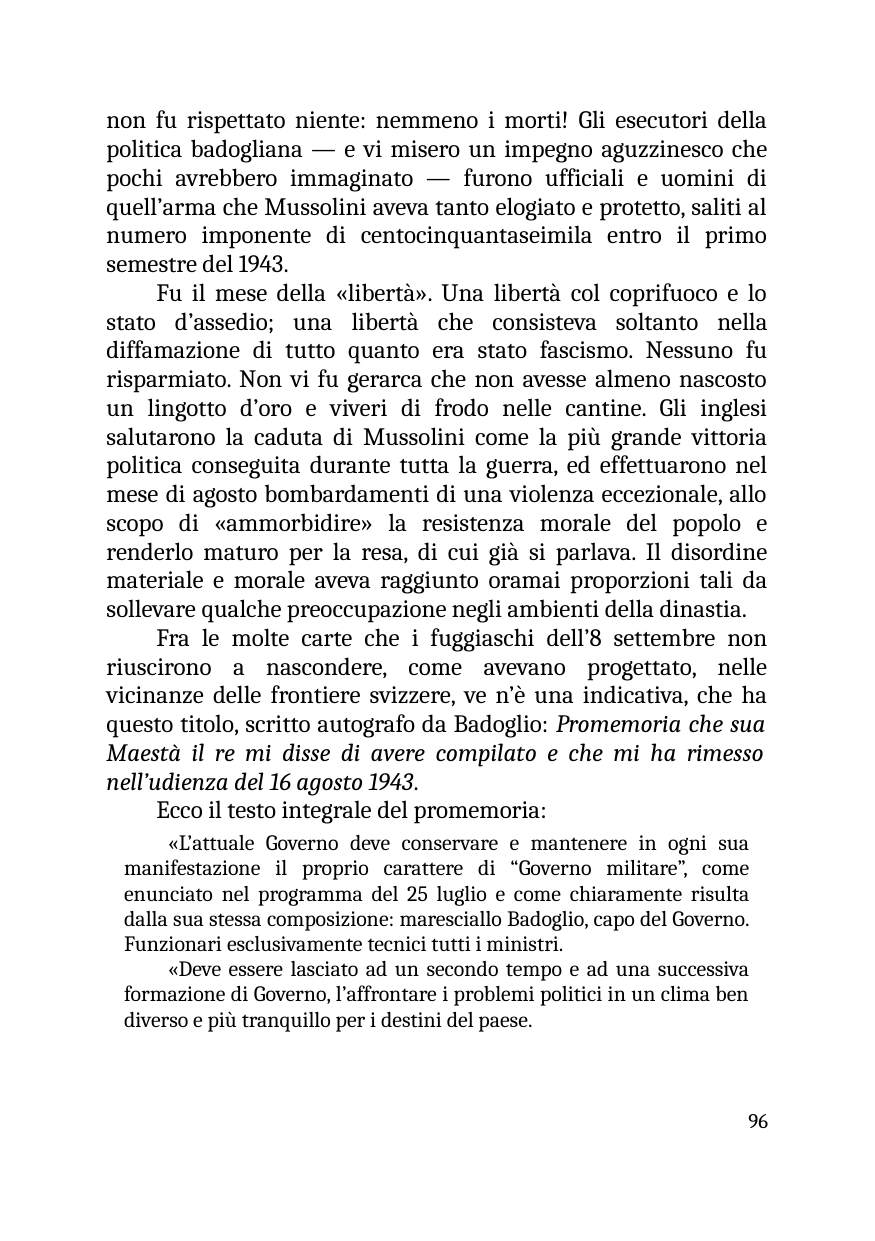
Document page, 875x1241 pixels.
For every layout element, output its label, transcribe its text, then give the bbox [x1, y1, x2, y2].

text Fu il mese della «libertà». Una libertà col coprifuoco e lo stato d’assedio; una libertà che consisteva soltanto nella diffamazione di tutto quanto era stato fascismo. Nessuno fu risparmiato. Non vi fu gerarca che non avesse almeno nascosto un lingotto d’oro e viveri di frodo nelle cantine. Gli inglesi salutarono la caduta di Mussolini come la più grande vittoria politica conseguita durante tutta la guerra, ed effettuarono nel mese di agosto bombardamenti di una violenza eccezionale, allo scopo di «ammorbidire» la resistenza morale del popolo e renderlo maturo per la resa, di cui già si parlava. Il disordine materiale e morale aveva raggiunto oramai proporzioni tali da sollevare qualche preoccupazione negli ambienti della dinastia. [106, 279, 768, 624]
text Ecco il testo integrale del promemoria: [106, 796, 768, 825]
text «L’attuale Governo deve conservare e mantenere in ogni sua manifestazione il proprio carattere di “Governo militare”, come enunciato nel programma del 25 luglio e come chiaramente risulta dalla sua stessa composizione: maresciallo Badoglio, capo del Governo. Funzionari esclusivamente tecnici tutti i ministri. [124, 831, 750, 957]
text Fra le molte carte che i fuggiaschi dell’8 settembre non riuscirono a nascondere, come avevano progettato, nelle vicinanze delle frontiere svizzere, ve n’è una indicativa, che ha questo titolo, scritto autografo da Badoglio: Promemoria che sua Maestà il re mi disse di avere compilato e che mi ha rimesso nell’udienza del 16 agosto 1943. [106, 624, 768, 796]
text «Deve essere lasciato ad un secondo tempo e ad una successiva formazione di Governo, l’affrontare i problemi politici in un clima ben diverso e più tranquillo per i destini del paese. [124, 957, 750, 1033]
text non fu rispettato niente: nemmeno i morti! Gli esecutori della politica badogliana — e vi misero un impegno aguzzinesco che pochi avrebbero immaginato — furono ufficiali e uomini di quell’arma che Mussolini aveva tanto elogiato e protetto, saliti al numero imponente di centocinquantaseimila entro il primo semestre del 1943. [106, 106, 768, 279]
